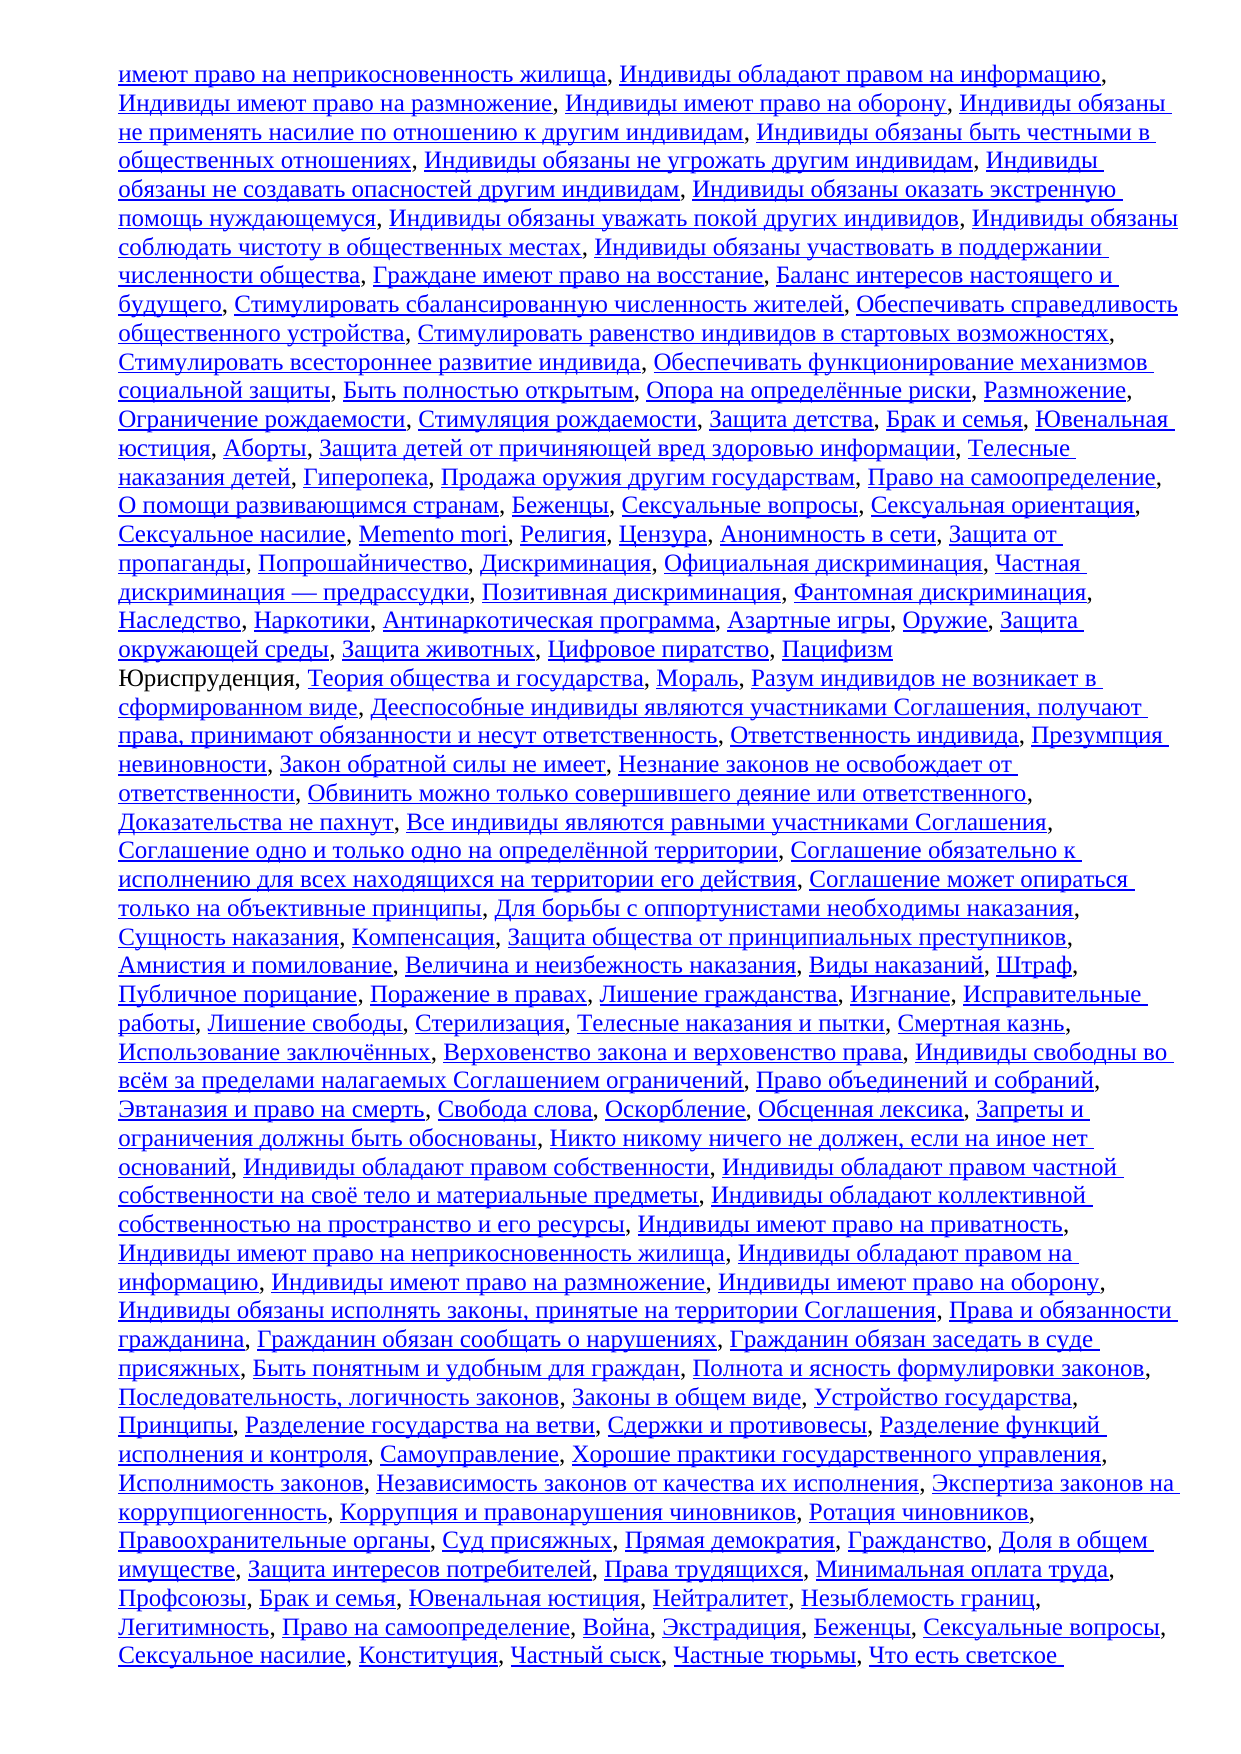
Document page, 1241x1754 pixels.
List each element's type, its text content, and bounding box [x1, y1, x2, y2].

subtitle имеют право на неприкосновенность жилища, Индивиды обладают правом на информацию, Индивиды имеют право на размножение, Индивиды имеют право на оборону, Индивиды обязаны не применять насилие по отношению к другим индивидам, Индивиды обязаны быть честными в общественных отношениях, Индивиды обязаны не угрожать другим индивидам, Индивиды обязаны не создавать опасностей другим индивидам, Индивиды обязаны оказать экстренную помощь нуждающемуся, Индивиды обязаны уважать покой других индивидов, Индивиды обязаны соблюдать чистоту в общественных местах, Индивиды обязаны участвовать в поддержании численности общества, Граждане имеют право на восстание, Баланс интересов настоящего и будущего, Стимулировать сбалансированную численность жителей, Обеспечивать справедливость общественного устройства, Стимулировать равенство индивидов в стартовых возможностях, Стимулировать всестороннее развитие индивида, Обеспечивать функционирование механизмов социальной защиты, Быть полностью открытым, Опора на определённые риски, Размножение, Ограничение рождаемости, Стимуляция рождаемости, Защита детства, Брак и семья, Ювенальная юстиция, Аборты, Защита детей от причиняющей вред здоровью информации, Телесные наказания детей, Гиперопека, Продажа оружия другим государствам, Право на самоопределение, О помощи развивающимся странам, Беженцы, Сексуальные вопросы, Сексуальная ориентация, Сексуальное насилие, Memento mori, Религия, Цензура, Анонимность в сети, Защита от пропаганды, Попрошайничество, Дискриминация, Официальная дискриминация, Частная дискриминация — предрассудки, Позитивная дискриминация, Фантомная дискриминация, Наследство, Наркотики, Антинаркотическая программа, Азартные игры, Оружие, Защита окружающей среды, Защита животных, Цифровое пиратство, Пацифизм [118, 59, 1181, 663]
subtitle Юриспруденция, Теория общества и государства, Мораль, Разум индивидов не возникает в сформированном виде, Дееспособные индивиды являются участниками Соглашения, получают права, принимают обязанности и несут ответственность, Ответственность индивида, Презумпция невиновности, Закон обратной силы не имеет, Незнание законов не освобождает от ответственности, Обвинить можно только совершившего деяние или ответственного, Доказательства не пахнут, Все индивиды являются равными участниками Соглашения, Соглашение одно и только одно на определённой территории, Соглашение обязательно к исполнению для всех находящихся на территории его действия, Соглашение может опираться только на объективные принципы, Для борьбы с оппортунистами необходимы наказания, Сущность наказания, Компенсация, Защита общества от принципиальных преступников, Амнистия и помилование, Величина и неизбежность наказания, Виды наказаний, Штраф, Публичное порицание, Поражение в правах, Лишение гражданства, Изгнание, Исправительные работы, Лишение свободы, Стерилизация, Телесные наказания и пытки, Смертная казнь, Использование заключённых, Верховенство закона и верховенство права, Индивиды свободны во всём за пределами налагаемых Соглашением ограничений, Право объединений и собраний, Эвтаназия и право на смерть, Свобода слова, Оскорбление, Обсценная лексика, Запреты и ограничения должны быть обоснованы, Никто никому ничего не должен, если на иное нет оснований, Индивиды обладают правом собственности, Индивиды обладают правом частной собственности на своё тело и материальные предметы, Индивиды обладают коллективной собственностью на пространство и его ресурсы, Индивиды имеют право на приватность, Индивиды имеют право на неприкосновенность жилища, Индивиды обладают правом на информацию, Индивиды имеют право на размножение, Индивиды имеют право на оборону, Индивиды обязаны исполнять законы, принятые на территории Соглашения, Права и обязанности гражданина, Гражданин обязан сообщать о нарушениях, Гражданин обязан заседать в суде присяжных, Быть понятным и удобным для граждан, Полнота и ясность формулировки законов, Последовательность, логичность законов, Законы в общем виде, Устройство государства, Принципы, Разделение государства на ветви, Сдержки и противовесы, Разделение функций исполнения и контроля, Самоуправление, Хорошие практики государственного управления, Исполнимость законов, Независимость законов от качества их исполнения, Экспертиза законов на коррупциогенность, Коррупция и правонарушения чиновников, Ротация чиновников, Правоохранительные органы, Суд присяжных, Прямая демократия, Гражданство, Доля в общем имуществе, Защита интересов потребителей, Права трудящихся, Минимальная оплата труда, Профсоюзы, Брак и семья, Ювенальная юстиция, Нейтралитет, Незыблемость границ, Легитимность, Право на самоопределение, Война, Экстрадиция, Беженцы, Сексуальные вопросы, Сексуальное насилие, Конституция, Частный сыск, Частные тюрьмы, Что есть светское [118, 663, 1181, 1669]
